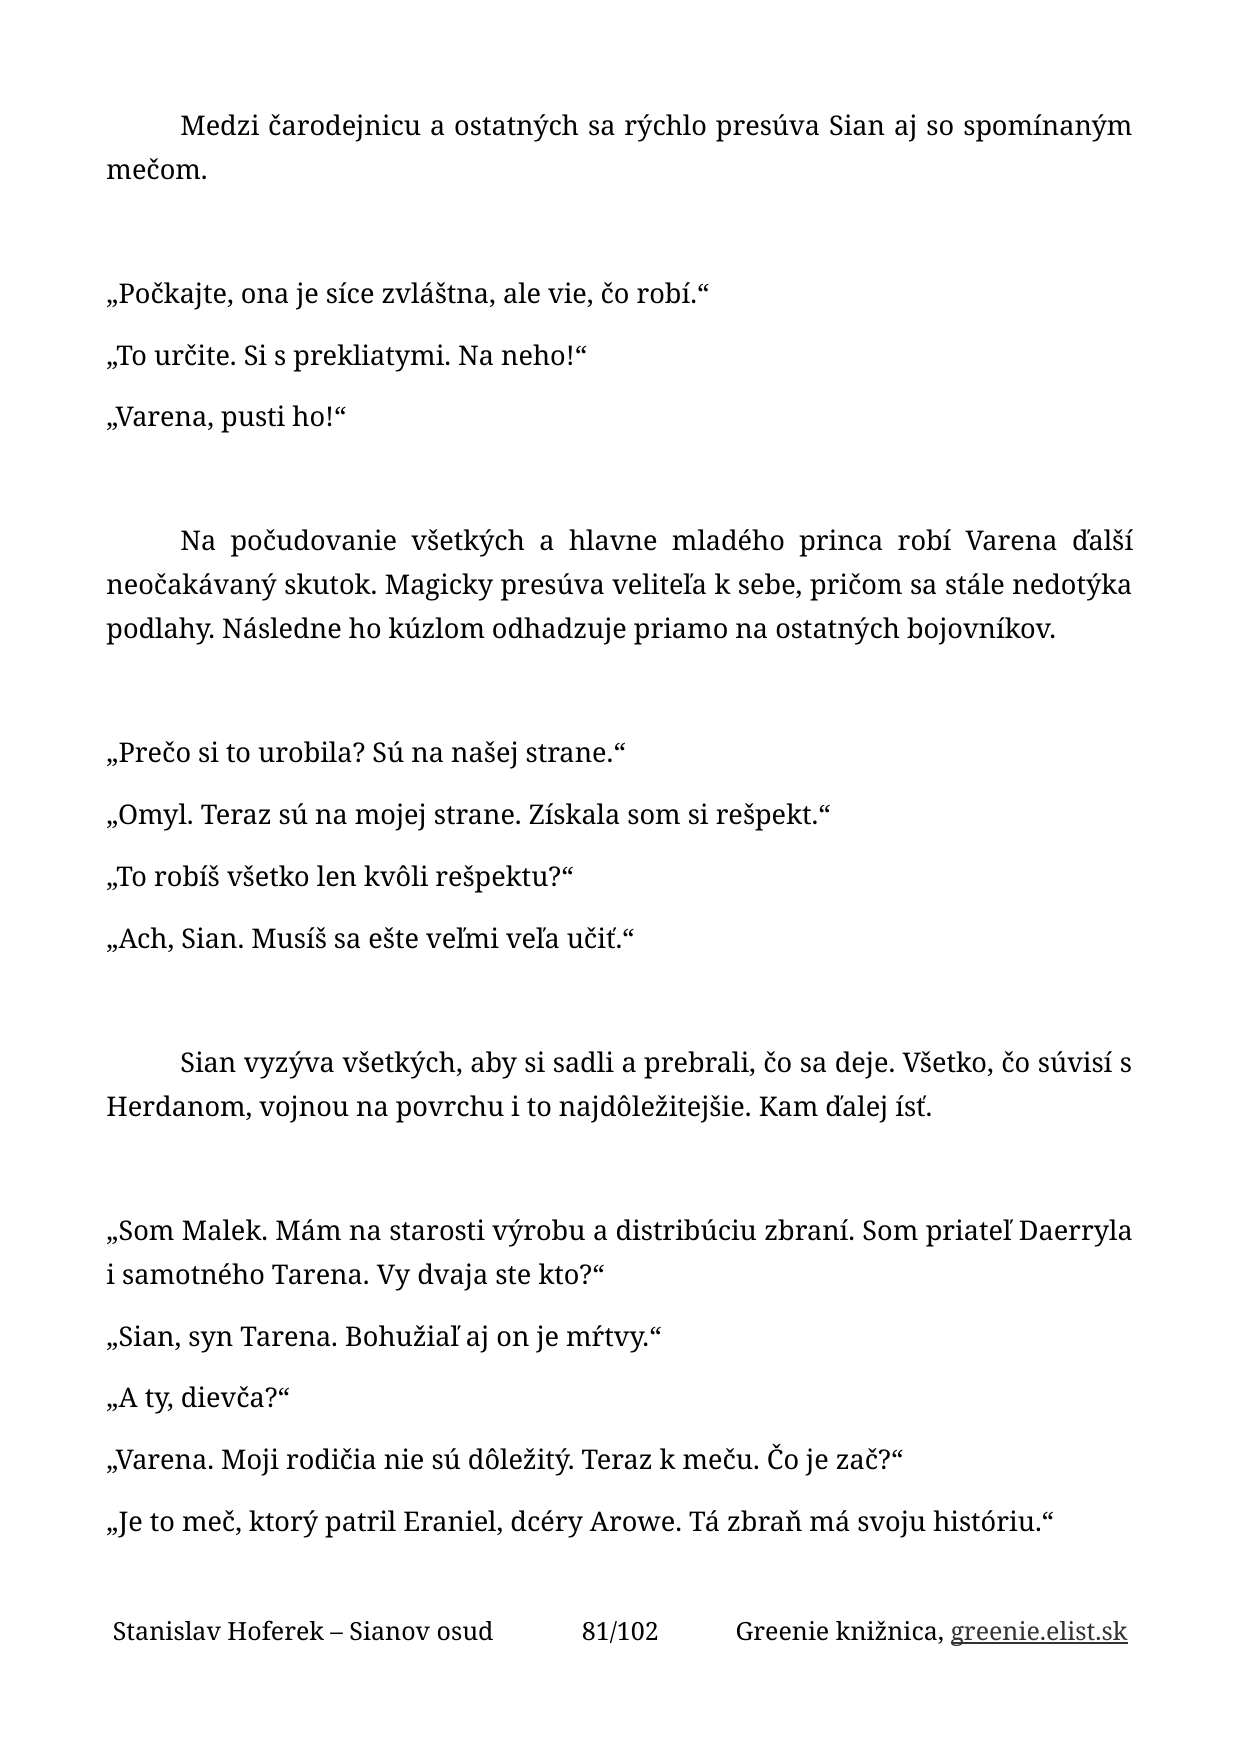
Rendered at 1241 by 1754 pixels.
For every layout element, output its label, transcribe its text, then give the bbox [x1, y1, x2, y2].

text „A ty, dievča?“ [106, 1379, 1134, 1416]
text „Varena. Moji rodičia nie sú dôležitý. Teraz k meču. Čo je zač?“ [106, 1441, 1134, 1478]
text „To určite. Si s prekliatymi. Na neho!“ [106, 336, 1134, 373]
text „Prečo si to urobila? Sú na našej strane.“ [106, 734, 1134, 771]
text „Je to meč, ktorý patril Eraniel, dcéry Arowe. Tá zbraň má svoju históriu.“ [106, 1503, 1134, 1539]
text „To robíš všetko len kvôli rešpektu?“ [106, 857, 1134, 894]
text „Počkajte, ona je síce zvláštna, ale vie, čo robí.“ [106, 274, 1134, 311]
text „Omyl. Teraz sú na mojej strane. Získala som si rešpekt.“ [106, 796, 1134, 832]
text Na počudovanie všetkých a hlavne mladého princa robí Varena ďalší neočakávaný skutok. Magicky presúva veliteľa k sebe, pričom sa stále nedotýka podlahy. Následne ho kúzlom odhadzuje priamo na ostatných bojovníkov. [106, 522, 1134, 647]
text „Ach, Sian. Musíš sa ešte veľmi veľa učiť.“ [106, 919, 1134, 956]
text „Varena, pusti ho!“ [106, 398, 1134, 435]
text „Sian, syn Tarena. Bohužiaľ aj on je mŕtvy.“ [106, 1317, 1134, 1354]
text Sian vyzýva všetkých, aby si sadli a prebrali, čo sa deje. Všetko, čo súvisí s Herdanom, vojnou na povrchu i to najdôležitejšie. Kam ďalej ísť. [106, 1043, 1134, 1124]
text „Som Malek. Mám na starosti výrobu a distribúciu zbraní. Som priateľ Daerryla i samotného Tarena. Vy dvaja ste kto?“ [106, 1211, 1134, 1292]
text Medzi čarodejnicu a ostatných sa rýchlo presúva Sian aj so spomínaným mečom. [106, 106, 1134, 187]
